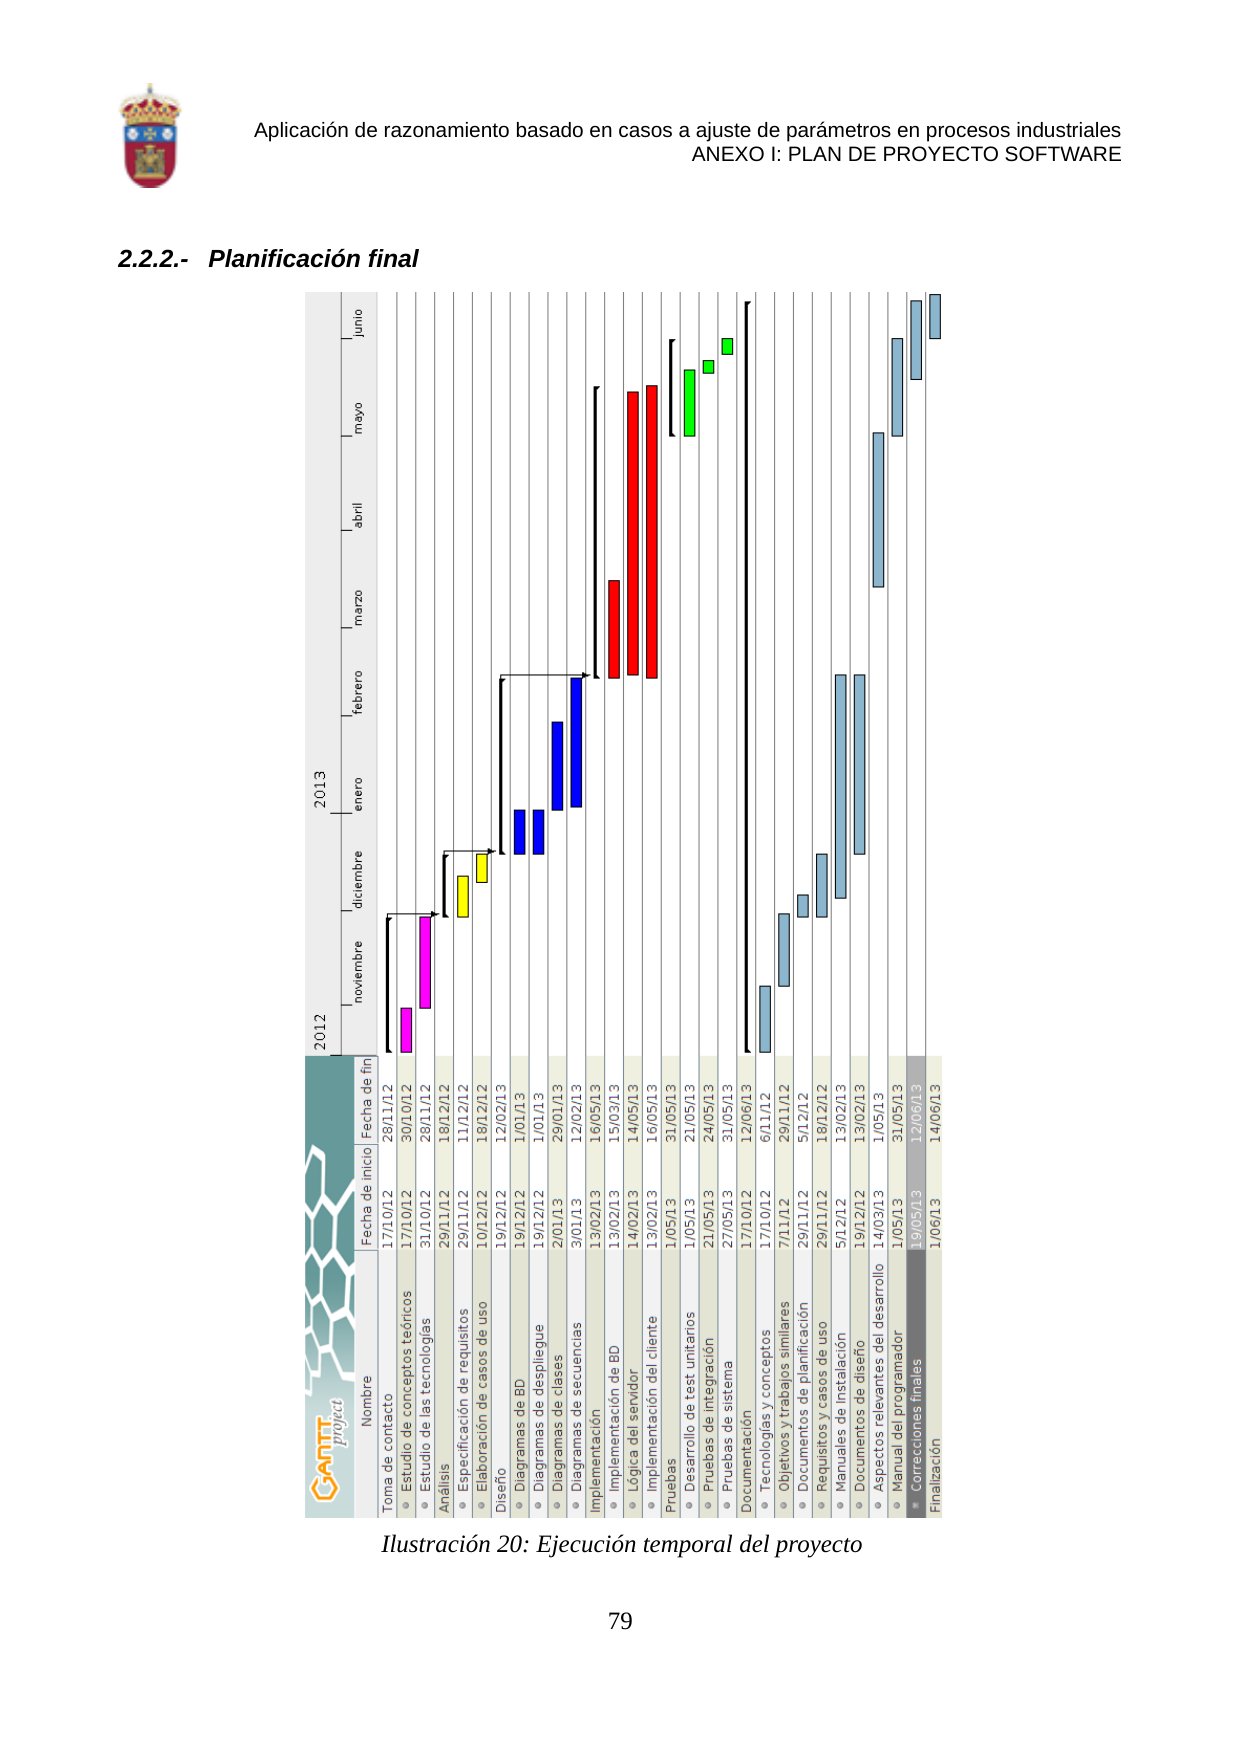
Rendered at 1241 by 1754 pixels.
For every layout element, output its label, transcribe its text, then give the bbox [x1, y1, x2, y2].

picture [117, 83, 184, 188]
text Ilustración 20: Ejecución temporal del proyecto [304, 1518, 942, 1558]
subtitle Planificación final [118, 244, 1122, 273]
picture [303, 292, 943, 1518]
